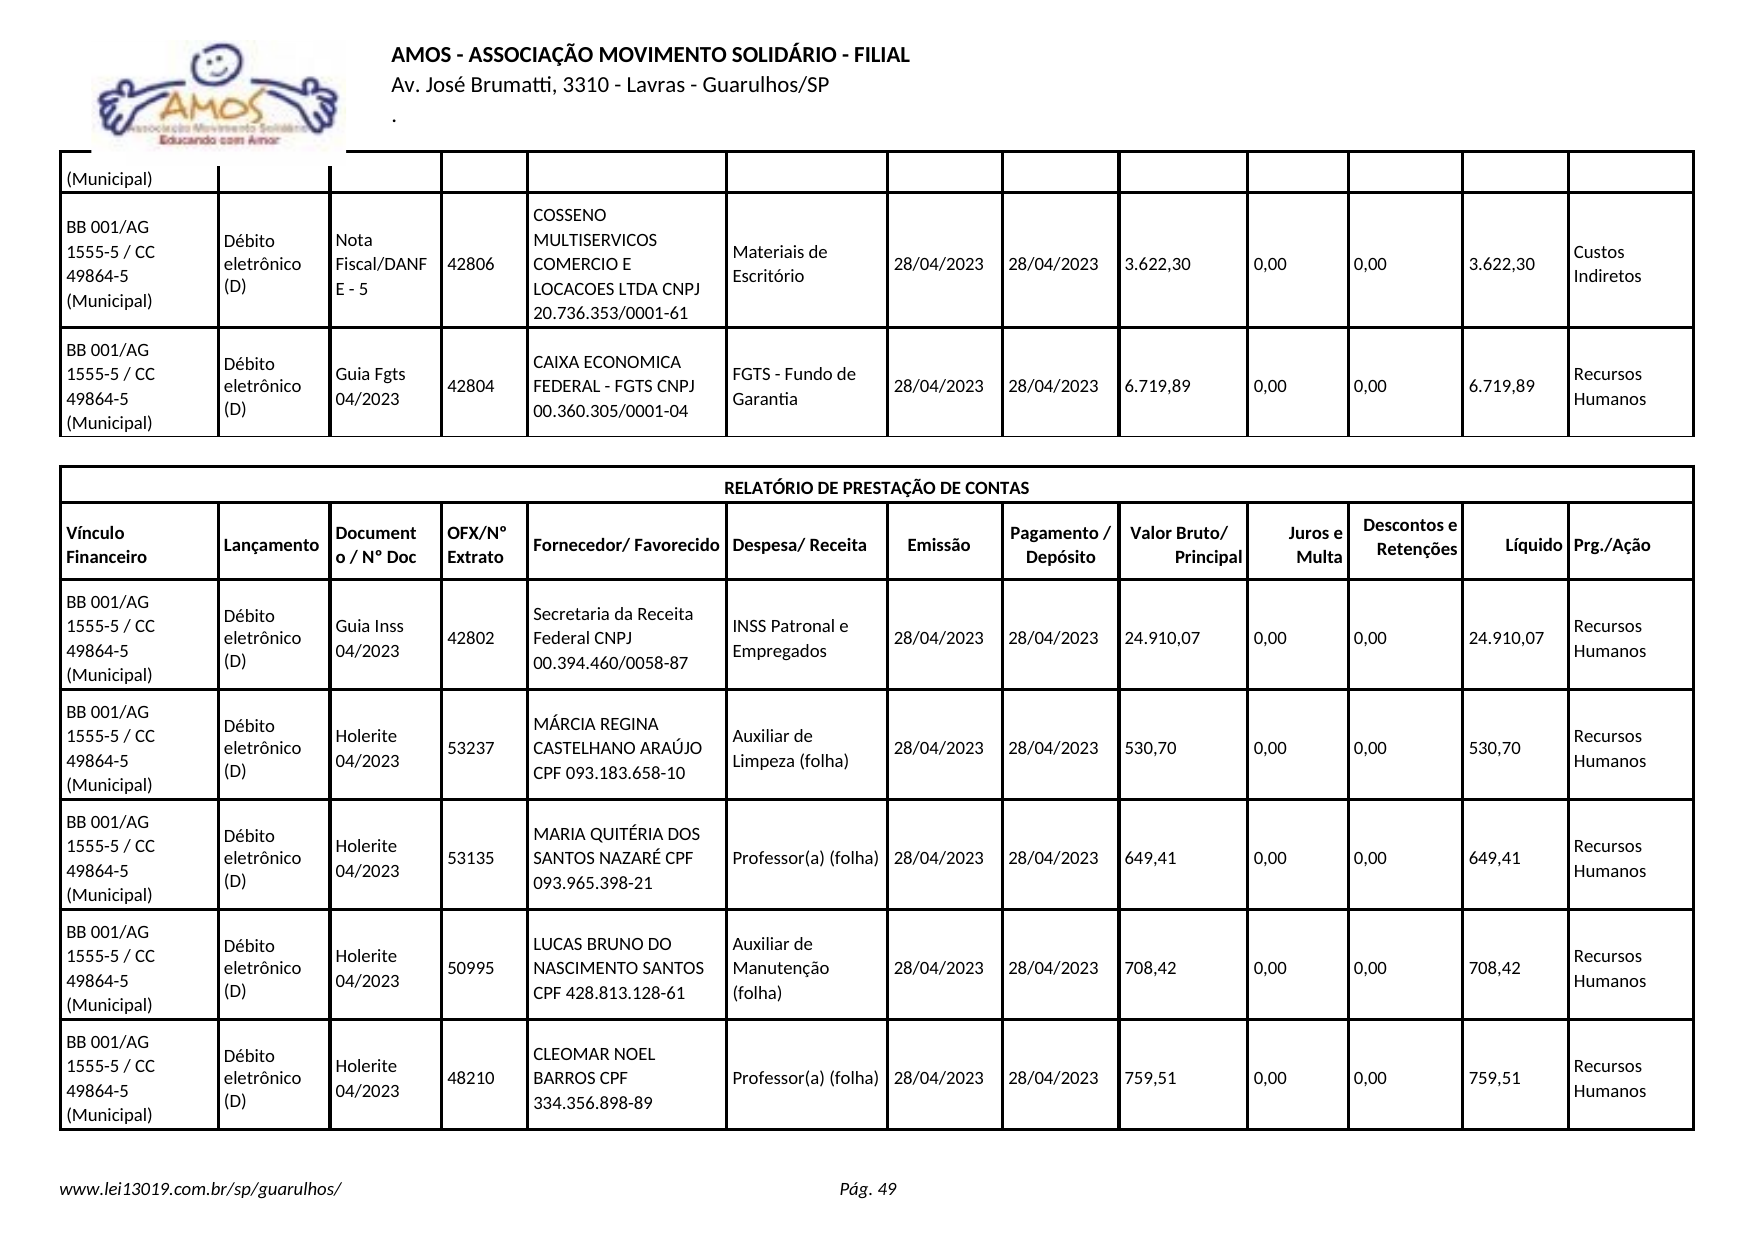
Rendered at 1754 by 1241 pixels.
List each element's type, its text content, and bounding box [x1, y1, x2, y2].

table_cell [220, 166, 328, 191]
table_cell 759,51 [1464, 1021, 1567, 1128]
table_cell [443, 153, 526, 191]
table_cell 53135 [443, 801, 526, 908]
table_cell Professor(a) (folha) [728, 1021, 886, 1128]
table_cell 530,70 [1121, 691, 1246, 798]
table_cell Professor(a) (folha) [728, 801, 886, 908]
table_cell [1121, 153, 1246, 191]
table_cell Débito eletrônico (D) [220, 801, 328, 908]
table_cell 28/04/2023 [1004, 1021, 1117, 1128]
table_cell 6.719,89 [1464, 329, 1567, 436]
table_cell 3.622,30 [1121, 194, 1246, 326]
table_cell 50995 [443, 911, 526, 1018]
table_cell Guia Fgts 04/2023 [332, 329, 440, 436]
table_cell 28/04/2023 [1004, 801, 1117, 908]
table_cell 0,00 [1350, 329, 1461, 436]
table_cell 649,41 [1464, 801, 1567, 908]
table_cell 3.622,30 [1464, 194, 1567, 326]
table_cell MARIA QUITÉRIA DOS SANTOS NAZARÉ CPF 093.965.398-21 [529, 801, 725, 908]
table_cell 0,00 [1249, 329, 1347, 436]
table_cell 708,42 [1121, 911, 1246, 1018]
table_cell Auxiliar de Manutenção (folha) [728, 911, 886, 1018]
table_cell Débito eletrônico (D) [220, 581, 328, 688]
table_cell 0,00 [1249, 1021, 1347, 1128]
table_cell 0,00 [1350, 194, 1461, 326]
table_cell Guia Inss 04/2023 [332, 581, 440, 688]
table_cell Recursos Humanos [1570, 691, 1692, 798]
table_cell Auxiliar de Limpeza (folha) [728, 691, 886, 798]
table_cell Holerite 04/2023 [332, 801, 440, 908]
table_cell 0,00 [1249, 911, 1347, 1018]
table_header RELATÓRIO DE PRESTAÇÃO DE CONTAS [62, 468, 1692, 501]
table_cell Materiais de Escritório [728, 194, 886, 326]
table_cell Débito eletrônico (D) [220, 691, 328, 798]
table_cell 53237 [443, 691, 526, 798]
table_cell 0,00 [1350, 691, 1461, 798]
table_cell Holerite 04/2023 [332, 1021, 440, 1128]
table_cell 24.910,07 [1464, 581, 1567, 688]
table_cell FGTS - Fundo de Garantia [728, 329, 886, 436]
table_cell Recursos Humanos [1570, 581, 1692, 688]
table_cell BB 001/AG 1555-5 / CC 49864-5 (Municipal) [62, 581, 217, 688]
table_cell Líquido [1464, 504, 1567, 578]
table_cell BB 001/AG 1555-5 / CC 49864-5 (Municipal) [62, 691, 217, 798]
table_cell Nota Fiscal/DANF E - 5 [332, 194, 440, 326]
table_cell 28/04/2023 [889, 329, 1001, 436]
table_cell 28/04/2023 [1004, 329, 1117, 436]
table_cell 42802 [443, 581, 526, 688]
table_cell CAIXA ECONOMICA FEDERAL - FGTS CNPJ 00.360.305/0001-04 [529, 329, 725, 436]
table_cell Juros e Multa [1249, 504, 1347, 578]
table_cell 28/04/2023 [889, 581, 1001, 688]
table_cell 28/04/2023 [1004, 194, 1117, 326]
table_cell Débito eletrônico (D) [220, 194, 328, 326]
table_cell 42804 [443, 329, 526, 436]
table_cell BB 001/AG 1555-5 / CC 49864-5 (Municipal) [62, 1021, 217, 1128]
table_cell 28/04/2023 [1004, 581, 1117, 688]
table_cell 48210 [443, 1021, 526, 1128]
table_cell 0,00 [1249, 194, 1347, 326]
table_cell CLEOMAR NOEL BARROS CPF 334.356.898-89 [529, 1021, 725, 1128]
table_cell Document o / Nº Doc [332, 504, 440, 578]
table_cell Prg./Ação [1570, 504, 1692, 578]
table_cell COSSENO MULTISERVICOS COMERCIO E LOCACOES LTDA CNPJ 20.736.353/0001-61 [529, 194, 725, 326]
table_cell Recursos Humanos [1570, 801, 1692, 908]
table_cell [332, 153, 440, 191]
table_cell 759,51 [1121, 1021, 1246, 1128]
table_cell OFX/Nº Extrato [443, 504, 526, 578]
table_cell Lançamento [220, 504, 328, 578]
table_cell 0,00 [1350, 911, 1461, 1018]
table_cell Vínculo Financeiro [62, 504, 217, 578]
table_cell [1570, 153, 1692, 191]
table_cell INSS Patronal e Empregados [728, 581, 886, 688]
table_cell 0,00 [1249, 581, 1347, 688]
table_cell 530,70 [1464, 691, 1567, 798]
table_cell BB 001/AG 1555-5 / CC 49864-5 (Municipal) [62, 801, 217, 908]
table_cell 28/04/2023 [889, 194, 1001, 326]
table_cell 24.910,07 [1121, 581, 1246, 688]
table_cell 0,00 [1249, 801, 1347, 908]
table_cell 0,00 [1350, 1021, 1461, 1128]
table_cell [1350, 153, 1461, 191]
table_cell 6.719,89 [1121, 329, 1246, 436]
table_cell Custos Indiretos [1570, 194, 1692, 326]
table_cell Holerite 04/2023 [332, 691, 440, 798]
table_cell 28/04/2023 [889, 1021, 1001, 1128]
table_cell BB 001/AG 1555-5 / CC 49864-5 (Municipal) [62, 329, 217, 436]
table_cell Holerite 04/2023 [332, 911, 440, 1018]
table_cell Débito eletrônico (D) [220, 1021, 328, 1128]
table_cell Recursos Humanos [1570, 1021, 1692, 1128]
table_cell Emissão [889, 504, 1001, 578]
table_cell [1004, 153, 1117, 191]
table_cell [1249, 153, 1347, 191]
table_cell Fornecedor/ Favorecido [529, 504, 725, 578]
table_cell [728, 153, 886, 191]
table_cell Despesa/ Receita [728, 504, 886, 578]
table_cell 28/04/2023 [1004, 911, 1117, 1018]
table_cell BB 001/AG 1555-5 / CC 49864-5 (Municipal) [62, 194, 217, 326]
table_cell (Municipal) [62, 153, 217, 191]
table_cell Débito eletrônico (D) [220, 911, 328, 1018]
table_cell 708,42 [1464, 911, 1567, 1018]
table_cell 28/04/2023 [889, 801, 1001, 908]
table_cell Recursos Humanos [1570, 329, 1692, 436]
table_cell 28/04/2023 [1004, 691, 1117, 798]
table_cell Descontos e Retenções [1350, 504, 1461, 578]
table_cell BB 001/AG 1555-5 / CC 49864-5 (Municipal) [62, 911, 217, 1018]
table_cell 28/04/2023 [889, 911, 1001, 1018]
table_cell 28/04/2023 [889, 691, 1001, 798]
table_cell 0,00 [1350, 581, 1461, 688]
table_cell 42806 [443, 194, 526, 326]
table_cell 0,00 [1249, 691, 1347, 798]
table_cell [1464, 153, 1567, 191]
table_cell [889, 153, 1001, 191]
table_cell 649,41 [1121, 801, 1246, 908]
table_cell 0,00 [1350, 801, 1461, 908]
table_cell Secretaria da Receita Federal CNPJ 00.394.460/0058-87 [529, 581, 725, 688]
table_cell Recursos Humanos [1570, 911, 1692, 1018]
table_cell LUCAS BRUNO DO NASCIMENTO SANTOS CPF 428.813.128-61 [529, 911, 725, 1018]
table_cell Débito eletrônico (D) [220, 329, 328, 436]
table_cell Pagamento / Depósito [1004, 504, 1117, 578]
table_cell [529, 153, 725, 191]
table_cell Valor Bruto/ Principal [1121, 504, 1246, 578]
table_cell MÁRCIA REGINA CASTELHANO ARAÚJO CPF 093.183.658-10 [529, 691, 725, 798]
